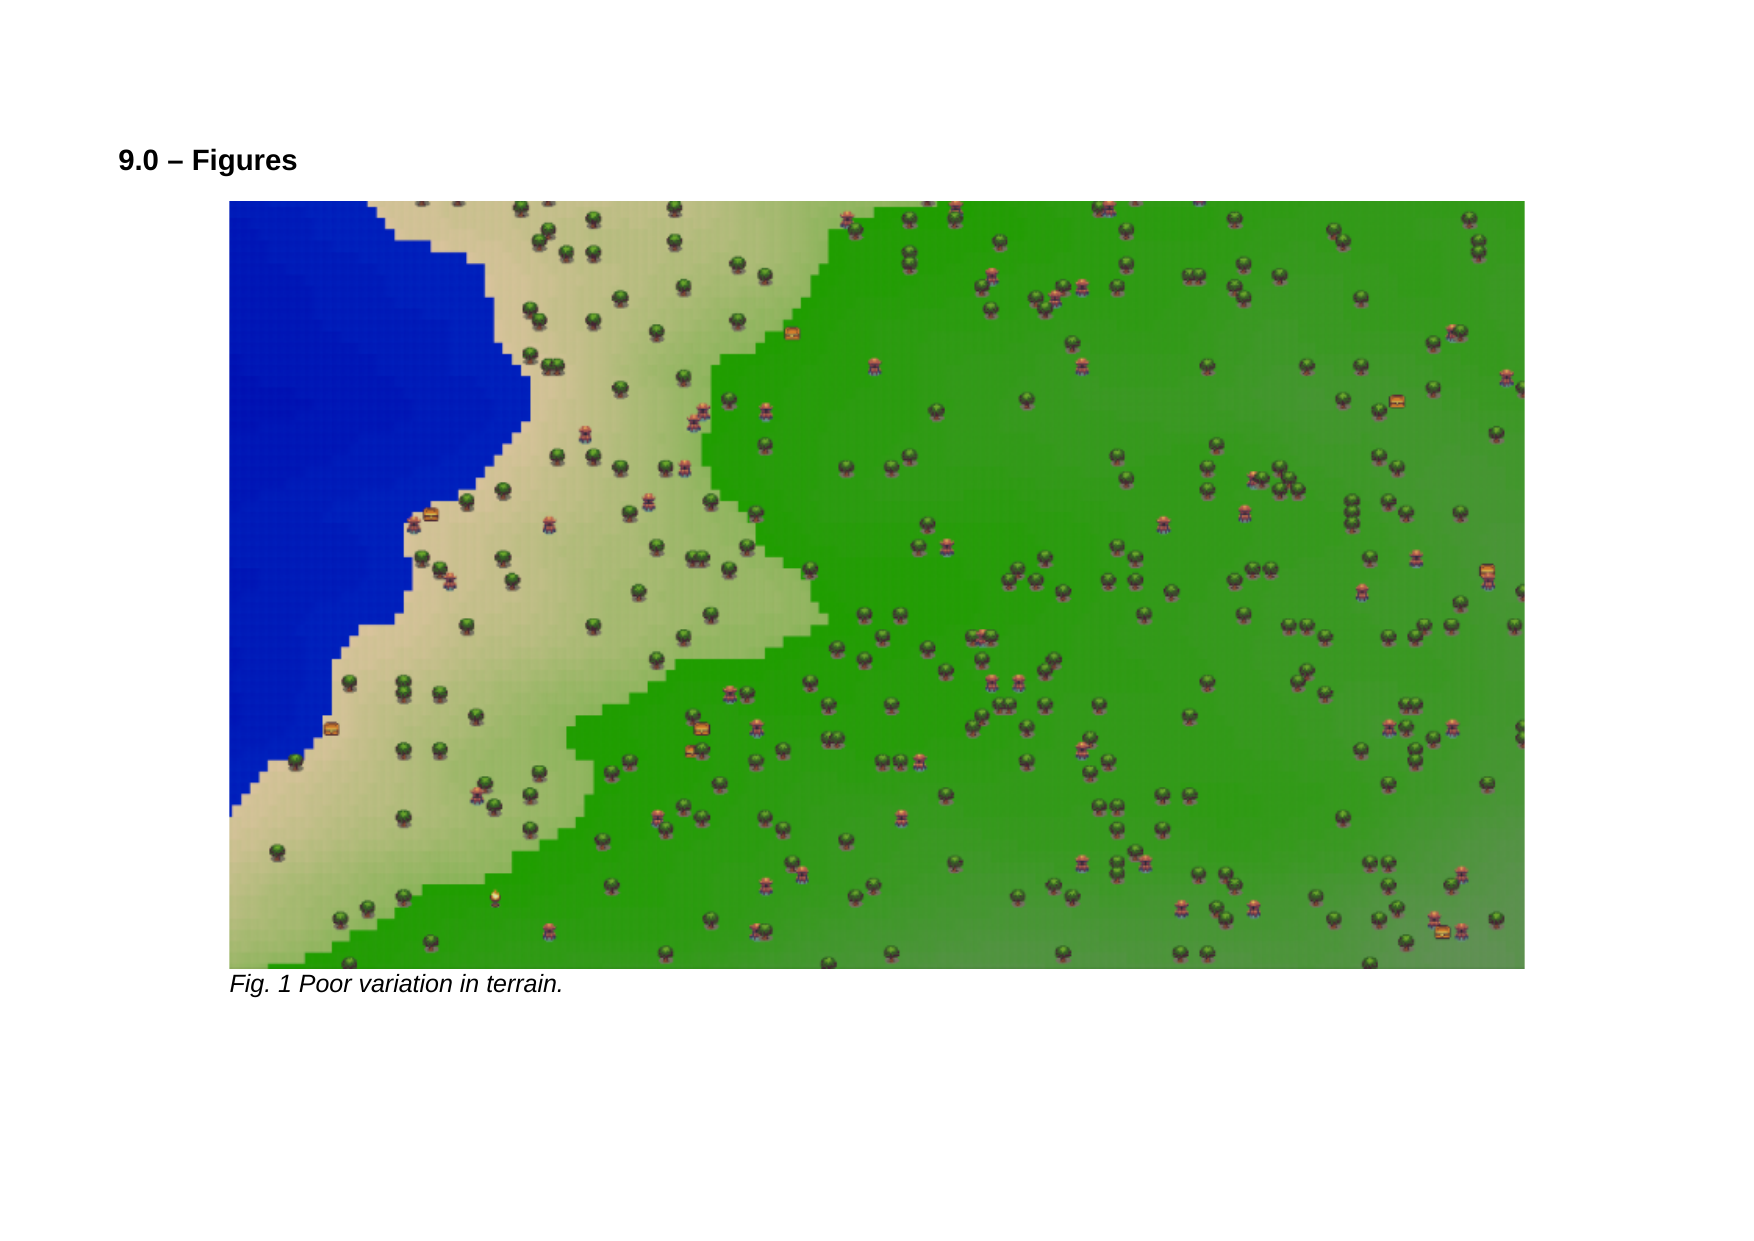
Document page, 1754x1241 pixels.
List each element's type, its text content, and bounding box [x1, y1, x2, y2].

subtitle 9.0 – Figures [118, 143, 1636, 177]
text Fig. 1 Poor variation in terrain. [229, 969, 1525, 998]
picture [229, 201, 1525, 969]
